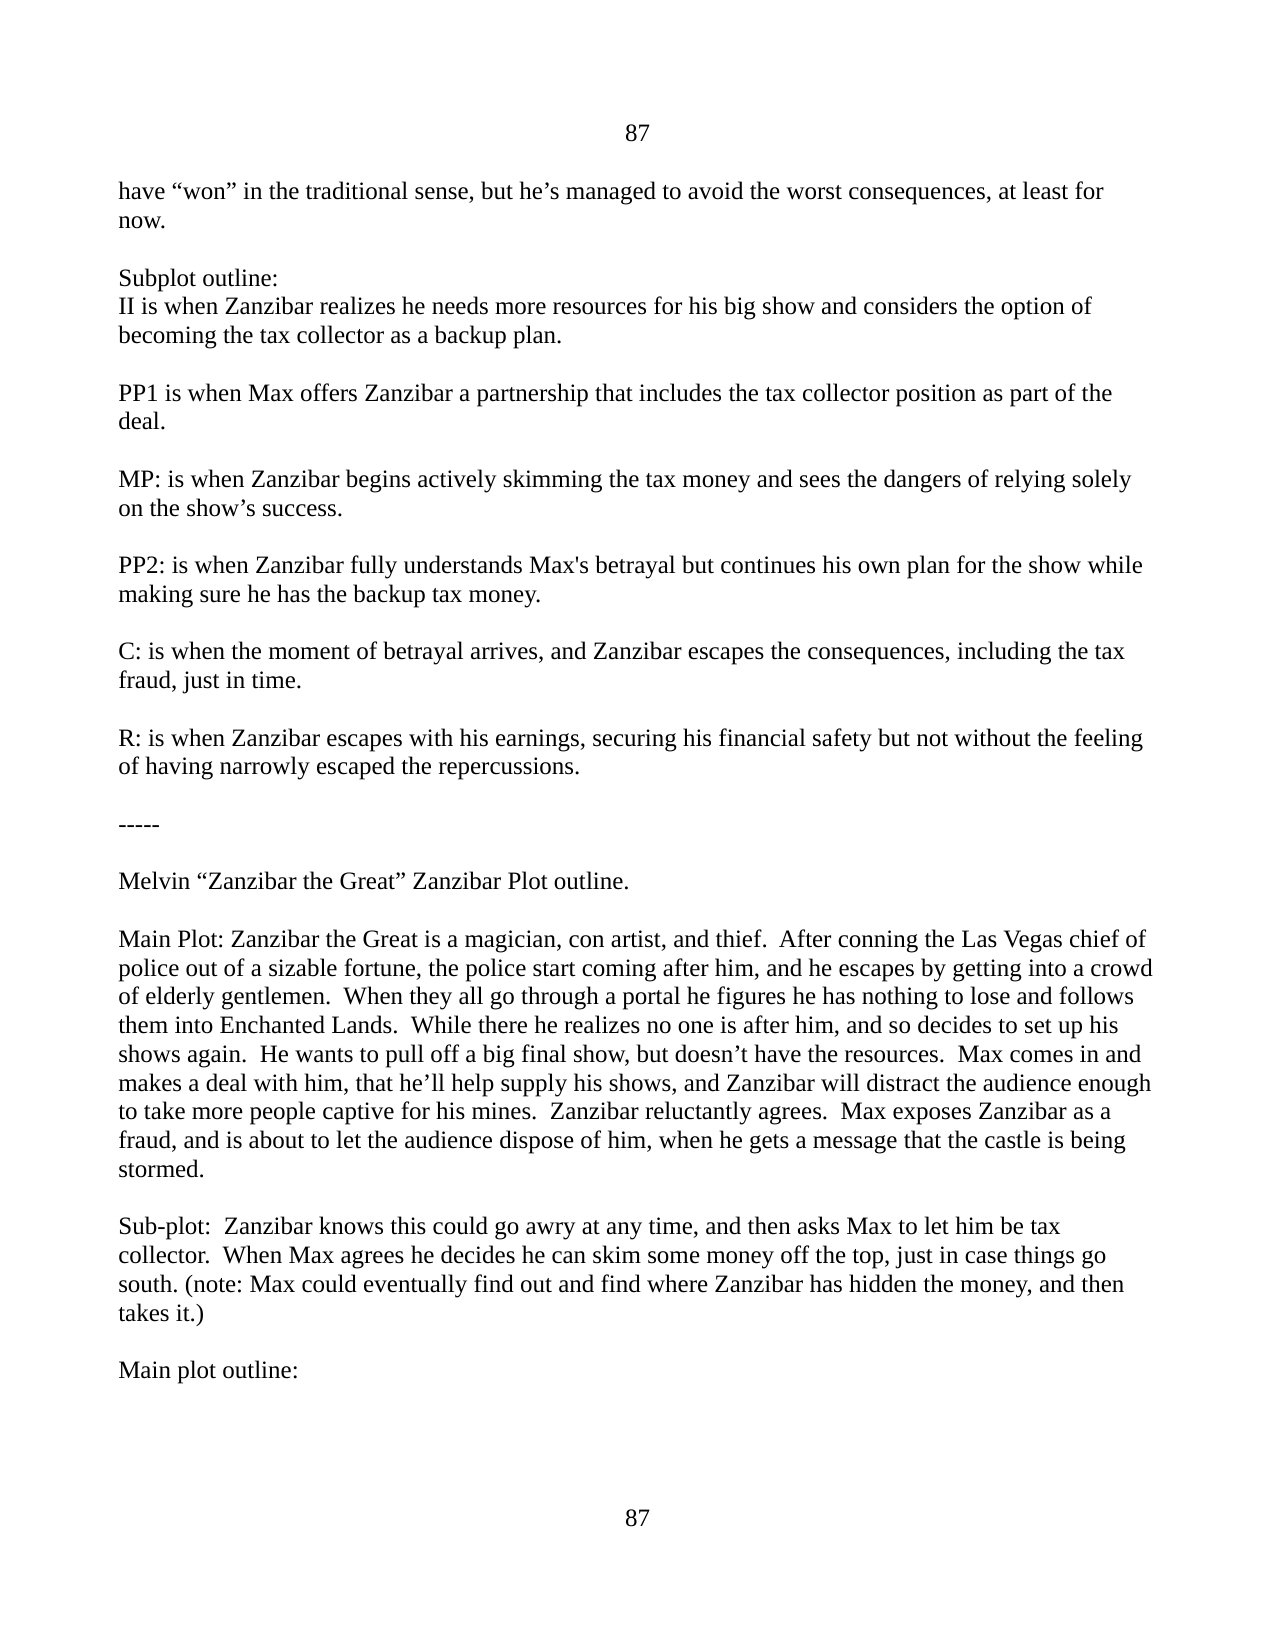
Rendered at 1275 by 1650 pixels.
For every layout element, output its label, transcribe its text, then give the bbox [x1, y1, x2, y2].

text Melvin “Zanzibar the Great” Zanzibar Plot outline. [118, 866, 1157, 895]
text PP2: is when Zanzibar fully understands Max's betrayal but continues his own plan for the show while making sure he has the backup tax money. [118, 550, 1157, 608]
text Subplot outline: [118, 263, 1157, 291]
text Main Plot: Zanzibar the Great is a magician, con artist, and thief. After conning the Las Vegas chief of police out of a sizable fortune, the police start coming after him, and he escapes by getting into a crowd of elderly gentlemen. When they all go through a portal he figures he has nothing to lose and follows them into Enchanted Lands. While there he realizes no one is after him, and so decides to set up his shows again. He wants to pull off a big final show, but doesn’t have the resources. Max comes in and makes a deal with him, that he’ll help supply his shows, and Zanzibar will distract the audience enough to take more people captive for his mines. Zanzibar reluctantly agrees. Max exposes Zanzibar as a fraud, and is about to let the audience dispose of him, when he gets a message that the castle is being stormed. [118, 924, 1157, 1183]
text MP: is when Zanzibar begins actively skimming the tax money and sees the dangers of relying solely on the show’s success. [118, 464, 1157, 521]
text R: is when Zanzibar escapes with his earnings, securing his financial safety but not without the feeling of having narrowly escaped the repercussions. [118, 723, 1157, 780]
text II is when Zanzibar realizes he needs more resources for his big show and considers the option of becoming the tax collector as a backup plan. [118, 291, 1157, 349]
text ----- [118, 809, 1157, 838]
text Main plot outline: [118, 1355, 1157, 1384]
text C: is when the moment of betrayal arrives, and Zanzibar escapes the consequences, including the tax fraud, just in time. [118, 636, 1157, 694]
text PP1 is when Max offers Zanzibar a partnership that includes the tax collector position as part of the deal. [118, 378, 1157, 435]
text have “won” in the traditional sense, but he’s managed to avoid the worst consequences, at least for now. [118, 176, 1157, 234]
text Sub-plot: Zanzibar knows this could go awry at any time, and then asks Max to let him be tax collector. When Max agrees he decides he can skim some money off the top, just in case things go south. (note: Max could eventually find out and find where Zanzibar has hidden the money, and then takes it.) [118, 1211, 1157, 1326]
